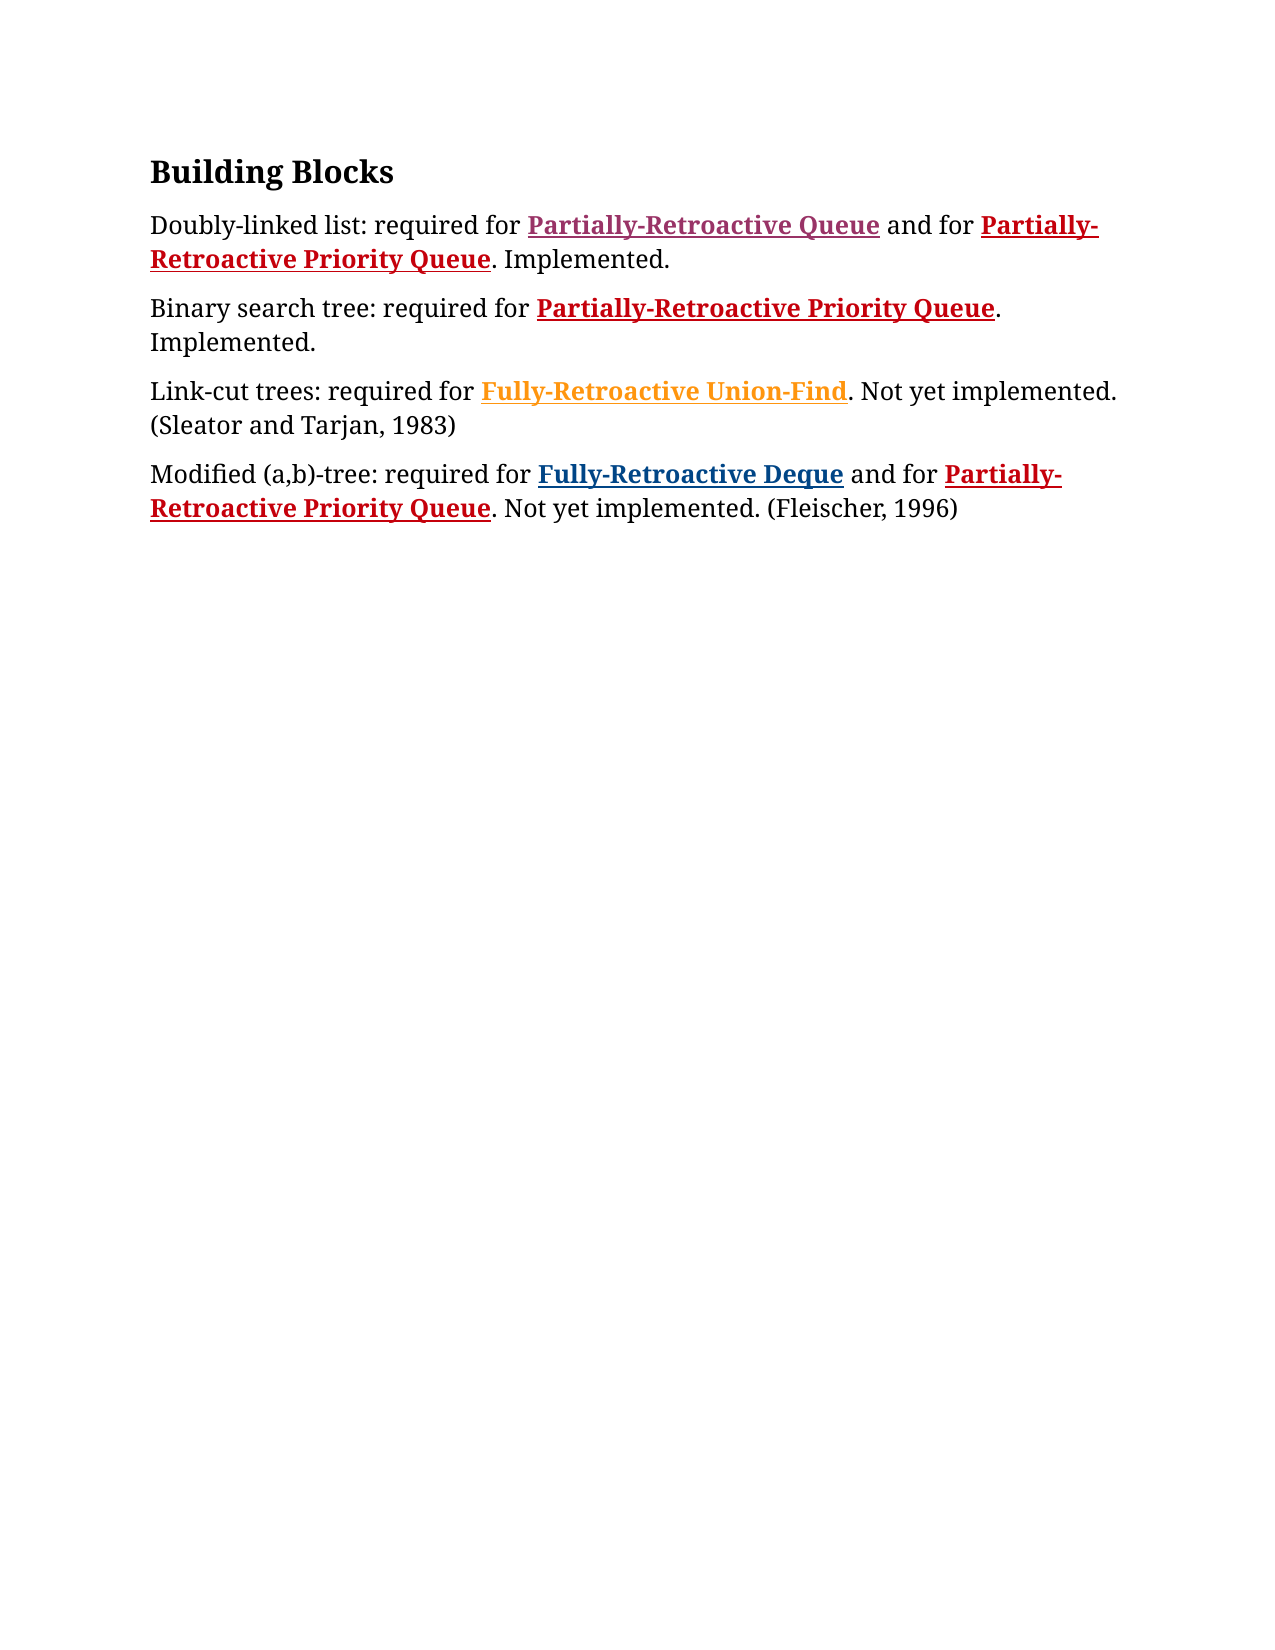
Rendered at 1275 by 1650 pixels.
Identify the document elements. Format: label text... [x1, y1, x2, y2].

text Doubly-linked list: required for Partially-Retroactive Queue and for Partially-Retroactive Priority Queue. Implemented. [150, 208, 1125, 276]
text Modified (a,b)-tree: required for Fully-Retroactive Deque and for Partially-Retroactive Priority Queue. Not yet implemented. (Fleischer, 1996) [150, 457, 1125, 525]
text Building Blocks [150, 150, 1125, 193]
text Binary search tree: required for Partially-Retroactive Priority Queue. Implemented. [150, 291, 1125, 359]
text Link-cut trees: required for Fully-Retroactive Union-Find. Not yet implemented. (Sleator and Tarjan, 1983) [150, 374, 1125, 442]
